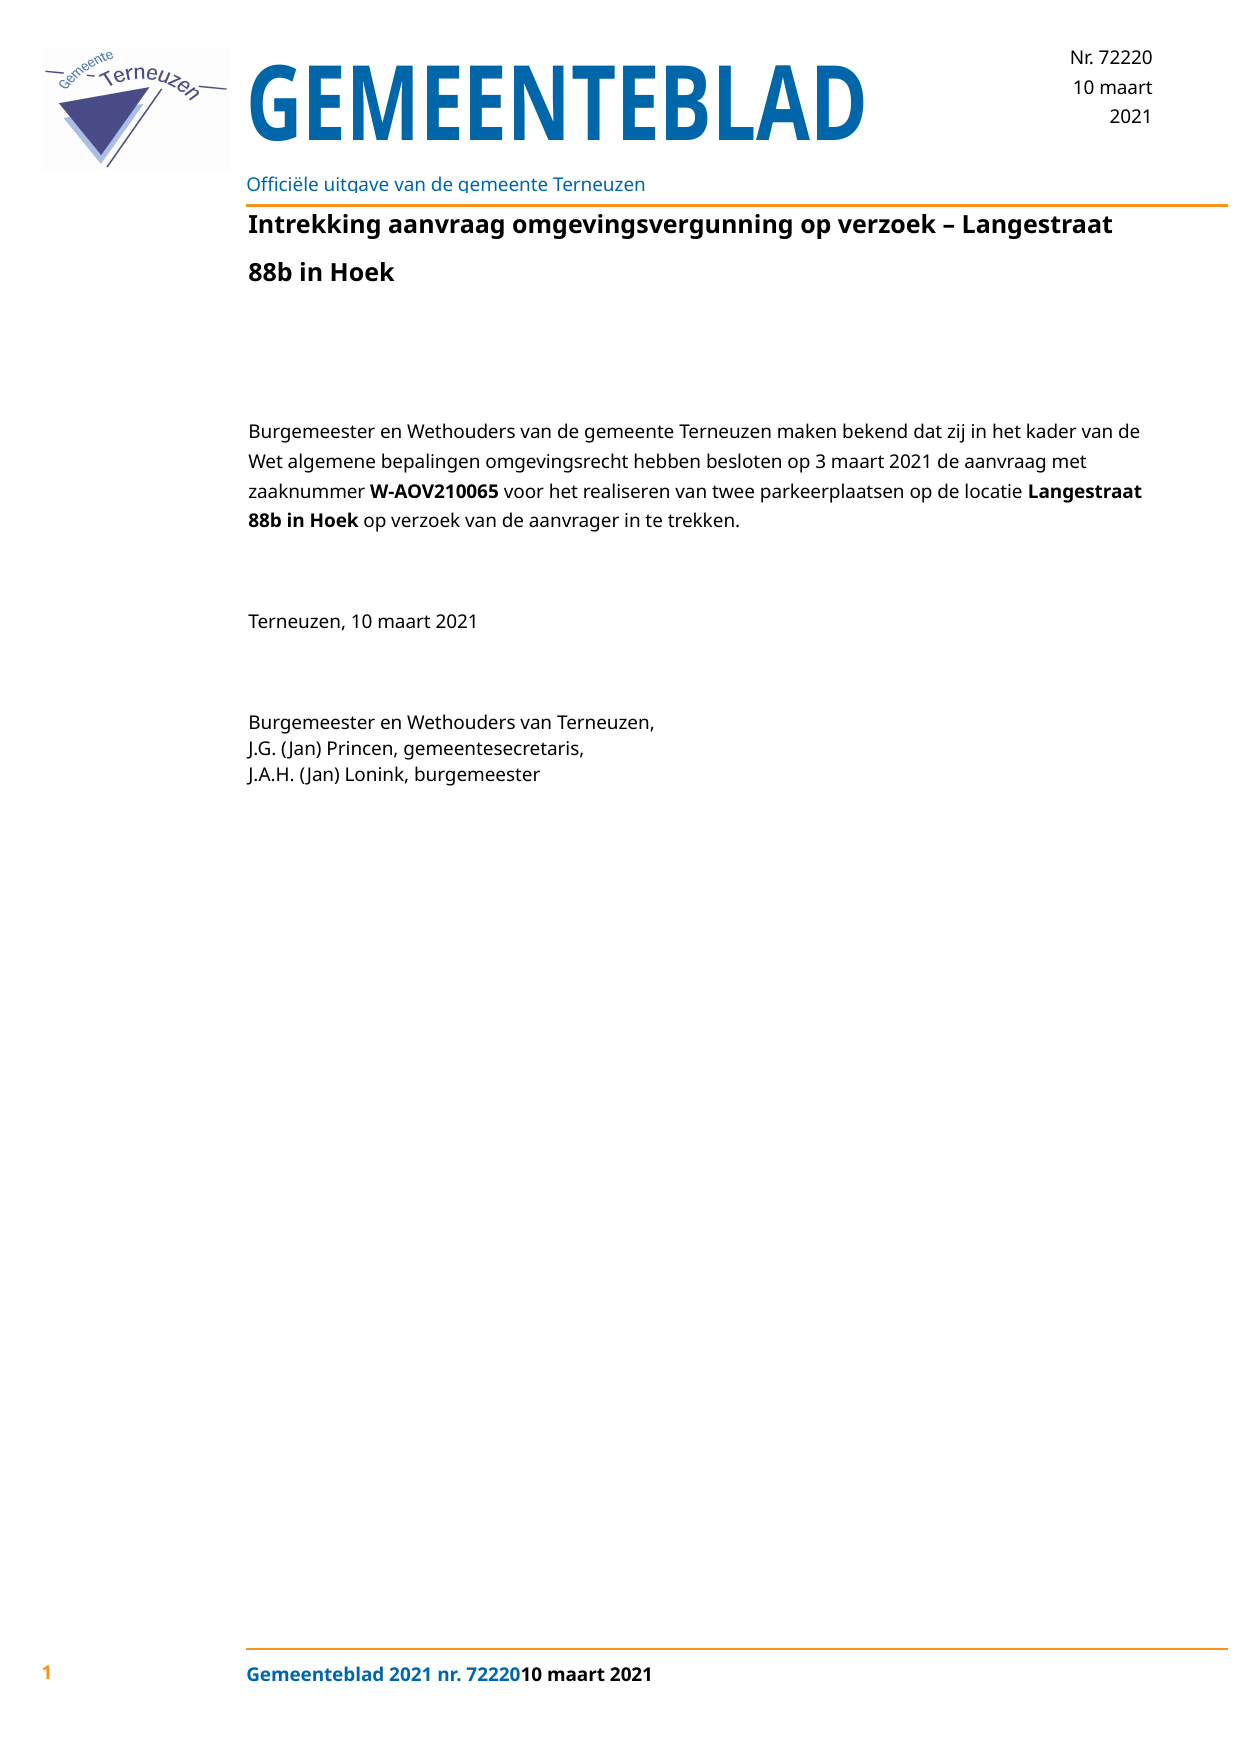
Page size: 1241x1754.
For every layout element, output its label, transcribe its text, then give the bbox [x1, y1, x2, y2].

table_header Burgemeester en Wethouders van Terneuzen, [248, 709, 1152, 735]
table_cell [248, 786, 700, 812]
table_cell J.G. (Jan) Princen, gemeentesecretaris, [248, 735, 700, 761]
table_cell [700, 786, 1152, 812]
table_cell J.A.H. (Jan) Lonink, burgemeester [248, 761, 1152, 786]
text Terneuzen, 10 maart 2021 [248, 608, 1152, 634]
text Intrekking aanvraag omgevingsvergunning op verzoek – Langestraat 88b in Hoek [248, 207, 1152, 288]
picture [41, 47, 231, 172]
table_cell [700, 735, 1152, 761]
text Burgemeester en Wethouders van de gemeente Terneuzen maken bekend dat zij in het kader van de Wet algemene bepalingen omgevingsrecht hebben besloten op 3 maart 2021 de aanvraag met zaaknummer W-AOV210065 voor het realiseren van twee parkeerplaatsen op de locatie Langestraat 88b in Hoek op verzoek van de aanvrager in te trekken. [248, 419, 1152, 533]
